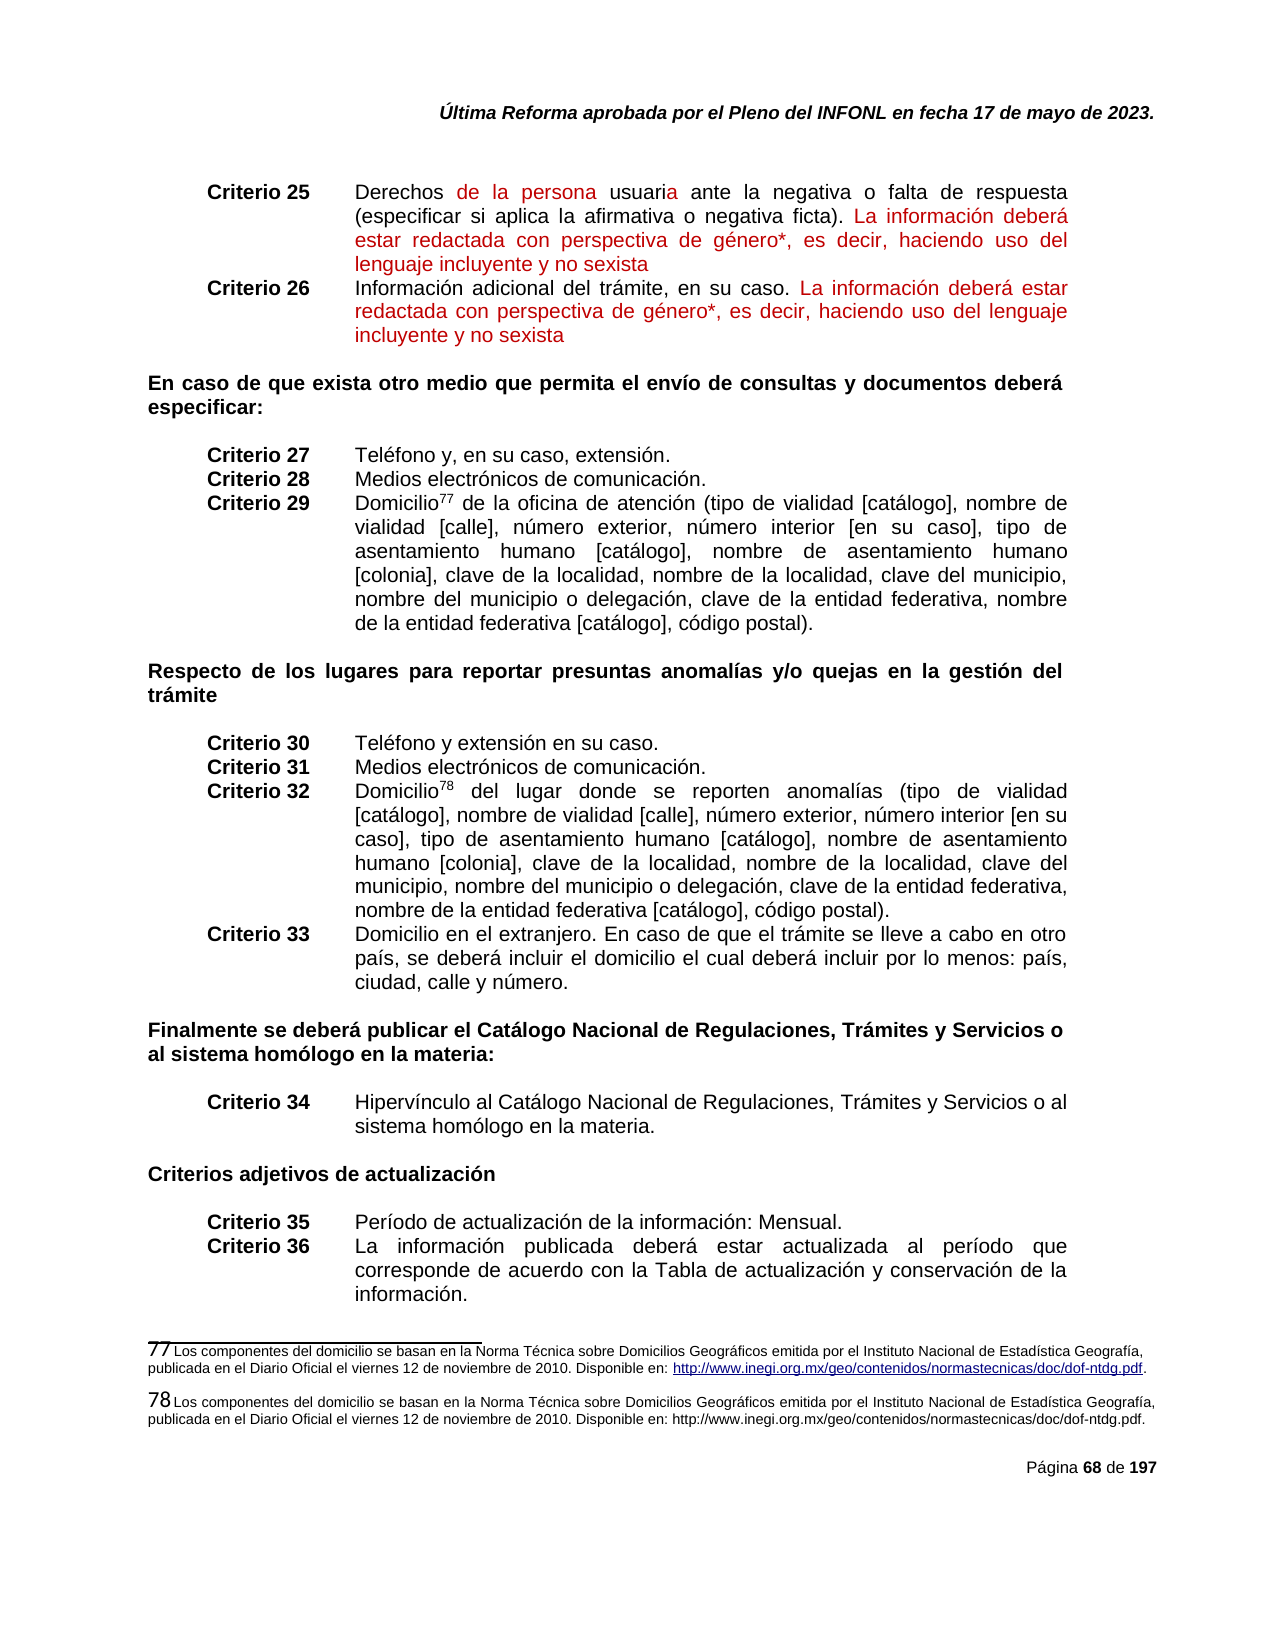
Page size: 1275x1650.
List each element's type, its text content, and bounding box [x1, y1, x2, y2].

text Criterio 26 Información adicional del trámite, en su caso. La información deberá estar redactada con perspectiva de género*, es decir, haciendo uso del lenguaje incluyente y no sexista [207, 275, 1068, 347]
text Respecto de los lugares para reportar presuntas anomalías y/o quejas en la gestión del trámite [148, 659, 1065, 707]
text Finalmente se deberá publicar el Catálogo Nacional de Regulaciones, Trámites y Servicios o al sistema homólogo en la materia: [148, 1018, 1065, 1066]
text Criterio 32 Domicilio del lugar donde se reporten anomalías (tipo de vialidad [catálogo], nombre de vialidad [calle], número exterior, número interior [en su caso], tipo de asentamiento humano [catálogo], nombre de asentamiento humano [colonia], clave de la localidad, nombre de la localidad, clave del municipio, nombre del municipio o delegación, clave de la entidad federativa, nombre de la entidad federativa [catálogo], código postal). [207, 778, 1068, 922]
text Criterio 25 Derechos de la persona usuaria ante la negativa o falta de respuesta (especificar si aplica la afirmativa o negativa ficta). La información deberá estar redactada con perspectiva de género*, es decir, haciendo uso del lenguaje incluyente y no sexista [207, 179, 1068, 275]
text Criterio 35 Período de actualización de la información: Mensual. [207, 1210, 1068, 1234]
text Criterio 31 Medios electrónicos de comunicación. [207, 754, 1068, 778]
text Criterio 29 Domicilio de la oficina de atención (tipo de vialidad [catálogo], nombre de vialidad [calle], número exterior, número interior [en su caso], tipo de asentamiento humano [catálogo], nombre de asentamiento humano [colonia], clave de la localidad, nombre de la localidad, clave del municipio, nombre del municipio o delegación, clave de la entidad federativa, nombre de la entidad federativa [catálogo], código postal). [207, 491, 1068, 635]
text En caso de que exista otro medio que permita el envío de consultas y documentos deberá especificar: [148, 371, 1065, 419]
text Criterio 30 Teléfono y extensión en su caso. [207, 731, 1068, 754]
text Los componentes del domicilio se basan en la Norma Técnica sobre Domicilios Geográficos emitida por el Instituto Nacional de Estadística Geografía, publicada en el Diario Oficial el viernes 12 de noviembre de 2010. Disponible en: http://www.inegi.org.mx/geo/contenidos/normastecnicas/doc/dof-ntdg.pdf. [148, 1394, 1157, 1427]
text Los componentes del domicilio se basan en la Norma Técnica sobre Domicilios Geográficos emitida por el Instituto Nacional de Estadística Geografía, publicada en el Diario Oficial el viernes 12 de noviembre de 2010. Disponible en: http://www.inegi.org.mx/geo/contenidos/normastecnicas/doc/dof-ntdg.pdf. [148, 1343, 1157, 1377]
text Criterio 27 Teléfono y, en su caso, extensión. [207, 443, 1068, 467]
text Criterio 28 Medios electrónicos de comunicación. [207, 467, 1068, 491]
text Criterio 36 La información publicada deberá estar actualizada al período que corresponde de acuerdo con la Tabla de actualización y conservación de la información. [207, 1234, 1068, 1306]
text Criterio 34 Hipervínculo al Catálogo Nacional de Regulaciones, Trámites y Servicios o al sistema homólogo en la materia. [207, 1090, 1068, 1138]
text Criterios adjetivos de actualización [148, 1162, 1068, 1186]
text Criterio 33 Domicilio en el extranjero. En caso de que el trámite se lleve a cabo en otro país, se deberá incluir el domicilio el cual deberá incluir por lo menos: país, ciudad, calle y número. [207, 922, 1068, 994]
